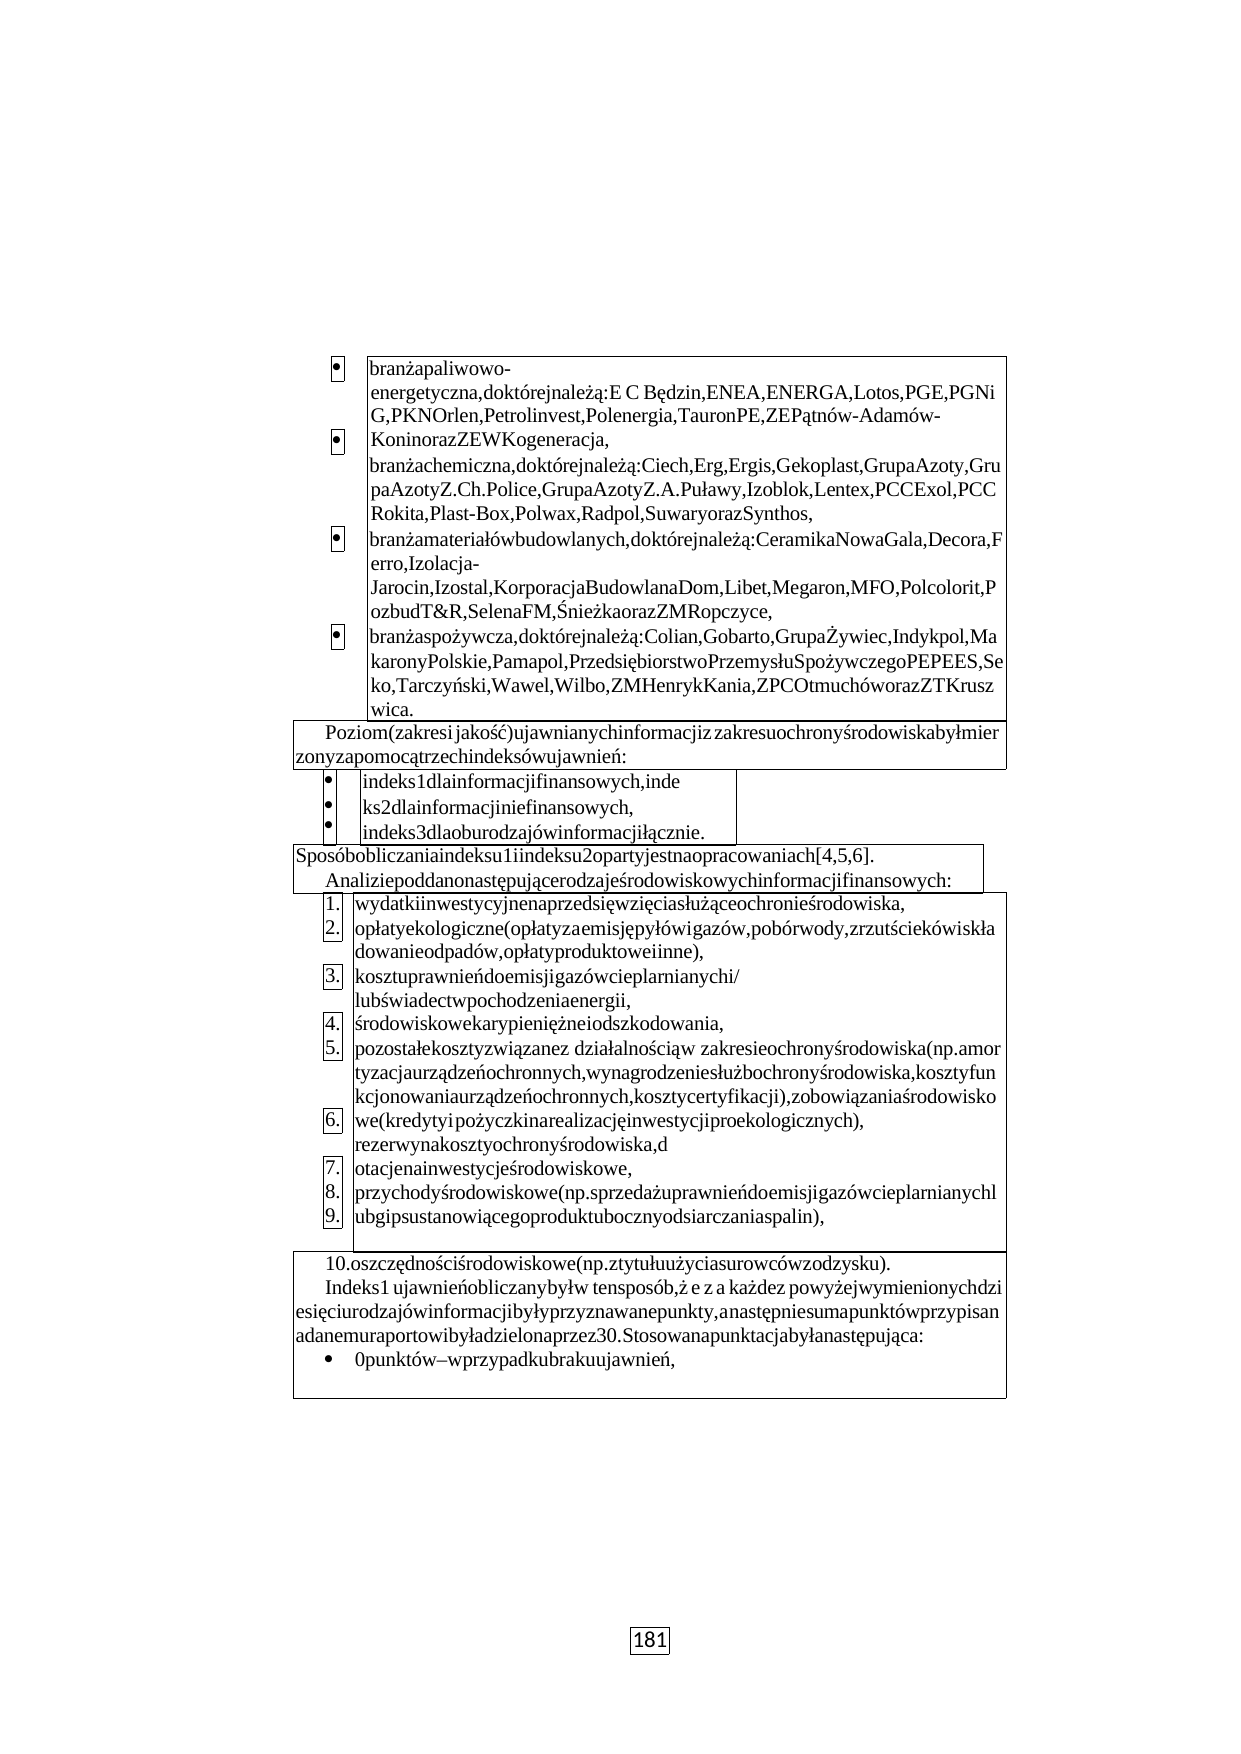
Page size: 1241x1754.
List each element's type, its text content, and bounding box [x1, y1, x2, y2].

text pozostałekosztyzwiązanezdziałalnościąwzakresieochronyśrodowiska(np.amortyzacjaurządzeńochronnych,wynagrodzeniesłużbochronyśrodowiska,kosztyfunkcjonowaniaurządzeńochronnych,kosztycertyfikacji),zobowiązaniaśrodowiskowe(kredytyipożyczkinarealizacjęinwestycjiproekologicznych), [354, 1036, 1004, 1132]
text 3. [325, 965, 342, 987]
text rezerwynakosztyochronyśrodowiska,dotacjenainwestycjeśrodowiskowe, [354, 1132, 677, 1180]
text przychodyśrodowiskowe(np.sprzedażuprawnieńdoemisjigazówcieplarnianychlubgipsustanowiącegoproduktubocznyodsiarczaniaspalin), [354, 1180, 1004, 1228]
text branżaspożywcza,doktórejnależą:Colian,Gobarto,GrupaŻywiec,Indykpol,MakaronyPolskie,Pamapol,PrzedsiębiorstwoPrzemysłuSpożywczegoPEPEES,Seko,Tarczyński,Wawel,Wilbo,ZMHenrykKania,ZPCOtmuchóworazZTKruszwica. [369, 624, 1004, 720]
text 10.oszczędnościśrodowiskowe(np.ztytułuużyciasurowcówzodzysku). [325, 1252, 1006, 1275]
text  [325, 770, 336, 792]
text 4. [325, 1013, 342, 1035]
text  [325, 818, 336, 837]
text Indeks1ujawnieńobliczanybyłwtensposób,żezakażdezpowyżejwymienionychdziesięciurodzajówinformacjibyłyprzyznawanepunkty,anastępniesumapunktówprzypisanadanemuraportowibyładzielonaprzez30.Stosowanapunktacjabyłanastępująca: [295, 1275, 1004, 1347]
text 8. [325, 1179, 342, 1203]
text  [333, 430, 344, 453]
text 181 [632, 1628, 669, 1652]
text wydatkiinwestycyjnenaprzedsięwzięciasłużąceochronieśrodowiska, [354, 893, 1006, 915]
text branżapaliwowo-energetyczna,doktórejnależą:ECBędzin,ENEA,ENERGA,Lotos,PGE,PGNiG,PKNOrlen,Petrolinvest,Polenergia,TauronPE,ZEPątnów-Adamów-KoninorazZEWKogeneracja, [369, 357, 1004, 451]
text  [333, 527, 344, 550]
text kosztuprawnieńdoemisjigazówcieplarnianychi/lubświadectwpochodzeniaenergii, [354, 964, 1004, 1012]
text 1. [325, 893, 342, 915]
text Poziom(zakresijakość)ujawnianychinformacjizzakresuochronyśrodowiskabyłmierzonyzapomocątrzechindeksówujawnień: [295, 721, 1004, 768]
text 6. [325, 1109, 342, 1131]
text Analiziepoddanonastępującerodzajeśrodowiskowychinformacjifinansowych: [325, 867, 983, 892]
text  [325, 792, 336, 818]
text 2. [325, 915, 342, 939]
text środowiskowekarypieniężneiodszkodowania, [354, 1012, 1006, 1036]
text Sposóbobliczaniaindeksu1iindeksu2opartyjestnaopracowaniach[4,5,6]. [295, 845, 983, 867]
text  [333, 625, 344, 647]
text branżachemiczna,doktórejnależą:Ciech,Erg,Ergis,Gekoplast,GrupaAzoty,GrupaAzotyZ.Ch.Police,GrupaAzotyZ.A.Puławy,Izoblok,Lentex,PCCExol,PCCRokita,Plast-Box,Polwax,Radpol,SuwaryorazSynthos, [369, 453, 1004, 525]
text  [333, 357, 344, 379]
text 7. [325, 1157, 342, 1179]
text branżamateriałówbudowlanych,doktórejnależą:CeramikaNowaGala,Decora,Ferro,Izolacja-Jarocin,Izostal,KorporacjaBudowlanaDom,Libet,Megaron,MFO,Polcolorit,PozbudT&R,SelenaFM,ŚnieżkaorazZMRopczyce, [369, 527, 1004, 623]
text 5. [325, 1035, 342, 1059]
text opłatyekologiczne(opłatyzaemisjępyłówigazów,pobórwody,zrzutściekówiskładowanieodpadów,opłatyproduktoweiinne), [354, 915, 1004, 963]
text indeks3dlaoburodzajówinformacjiłącznie. [362, 820, 736, 844]
text indeks1dlainformacjifinansowych,indeks2dlainformacjiniefinansowych, [362, 770, 689, 819]
text 9. [325, 1203, 342, 1227]
list 0punktów–wprzypadkubrakuujawnień, [325, 1347, 1006, 1371]
